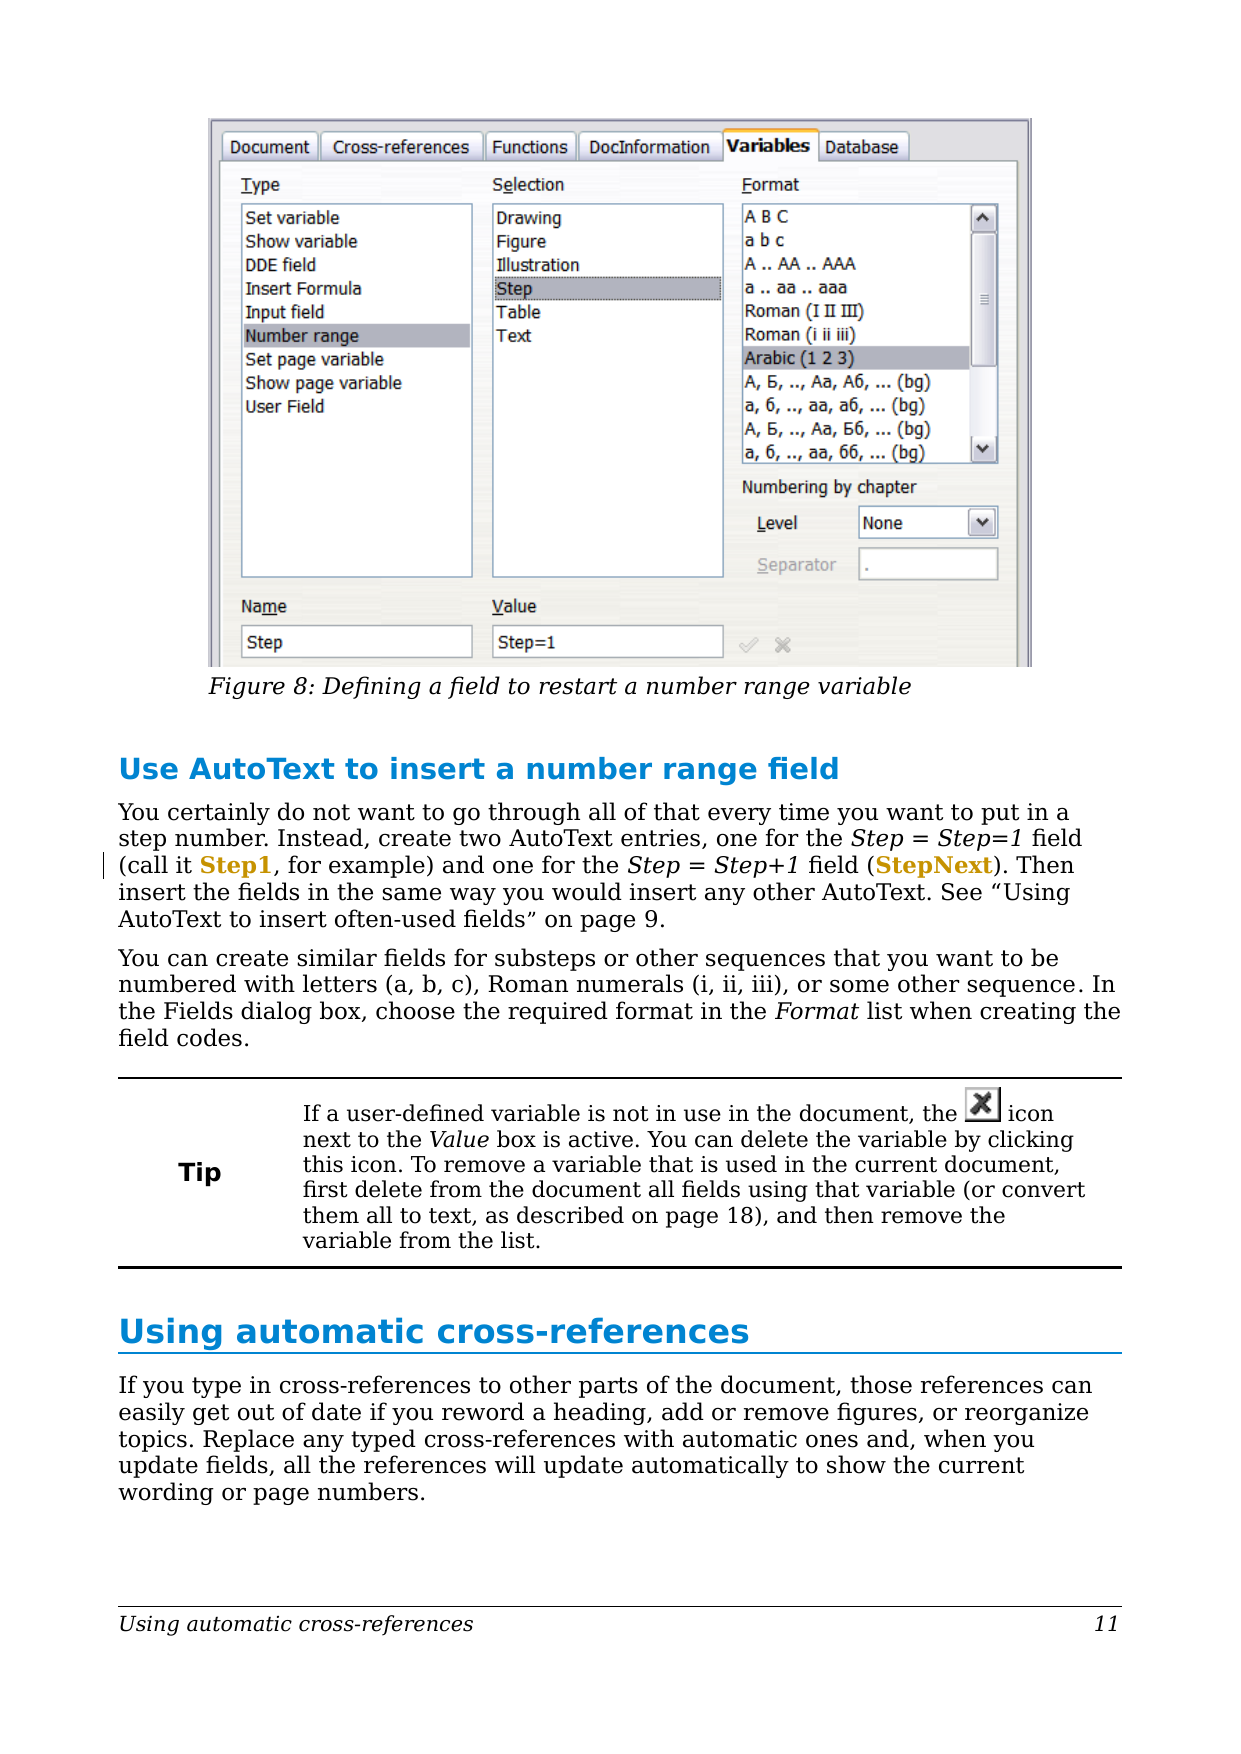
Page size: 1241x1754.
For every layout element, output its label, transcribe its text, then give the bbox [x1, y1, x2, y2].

text If you type in cross-references to other parts of the document, those references can easily get out of date if you reword a heading, add or remove figures, or reorganize topics. Replace any typed cross-references with automatic ones and, when you update fields, all the references will update automatically to show the current wording or page numbers. [118, 1373, 1122, 1506]
text You certainly do not want to go through all of that every time you want to put in a step number. Instead, create two AutoText entries, one for the Step = Step=1 field (call it Step1, for example) and one for the Step = Step+1 field (StepNext). Then insert the fields in the same way you would insert any other AutoText. See “Using AutoText to insert often-used fields” on page 8. [118, 799, 1122, 932]
table_header Tip [118, 1079, 281, 1266]
text Figure 8: Defining a field to restart a number range variable [208, 673, 1032, 699]
subtitle Use AutoText to insert a number range field [118, 752, 1122, 786]
subtitle Using automatic cross-references [118, 1313, 1122, 1352]
picture [208, 118, 1032, 667]
table_header If a user-defined variable is not in use in the document, the icon next to the Value box is active. You can delete the variable by clicking this icon. To remove a variable that is used in the current document, first delete from the document all fields using that variable (or convert them all to text, as described on page 17), and then remove the variable from the list. [281, 1079, 1122, 1266]
text You can create similar fields for substeps or other sequences that you want to be numbered with letters (a, b, c), Roman numerals (i, ii, iii), or some other sequence. In the Fields dialog box, choose the required format in the Format list when creating the field codes. [118, 945, 1122, 1052]
